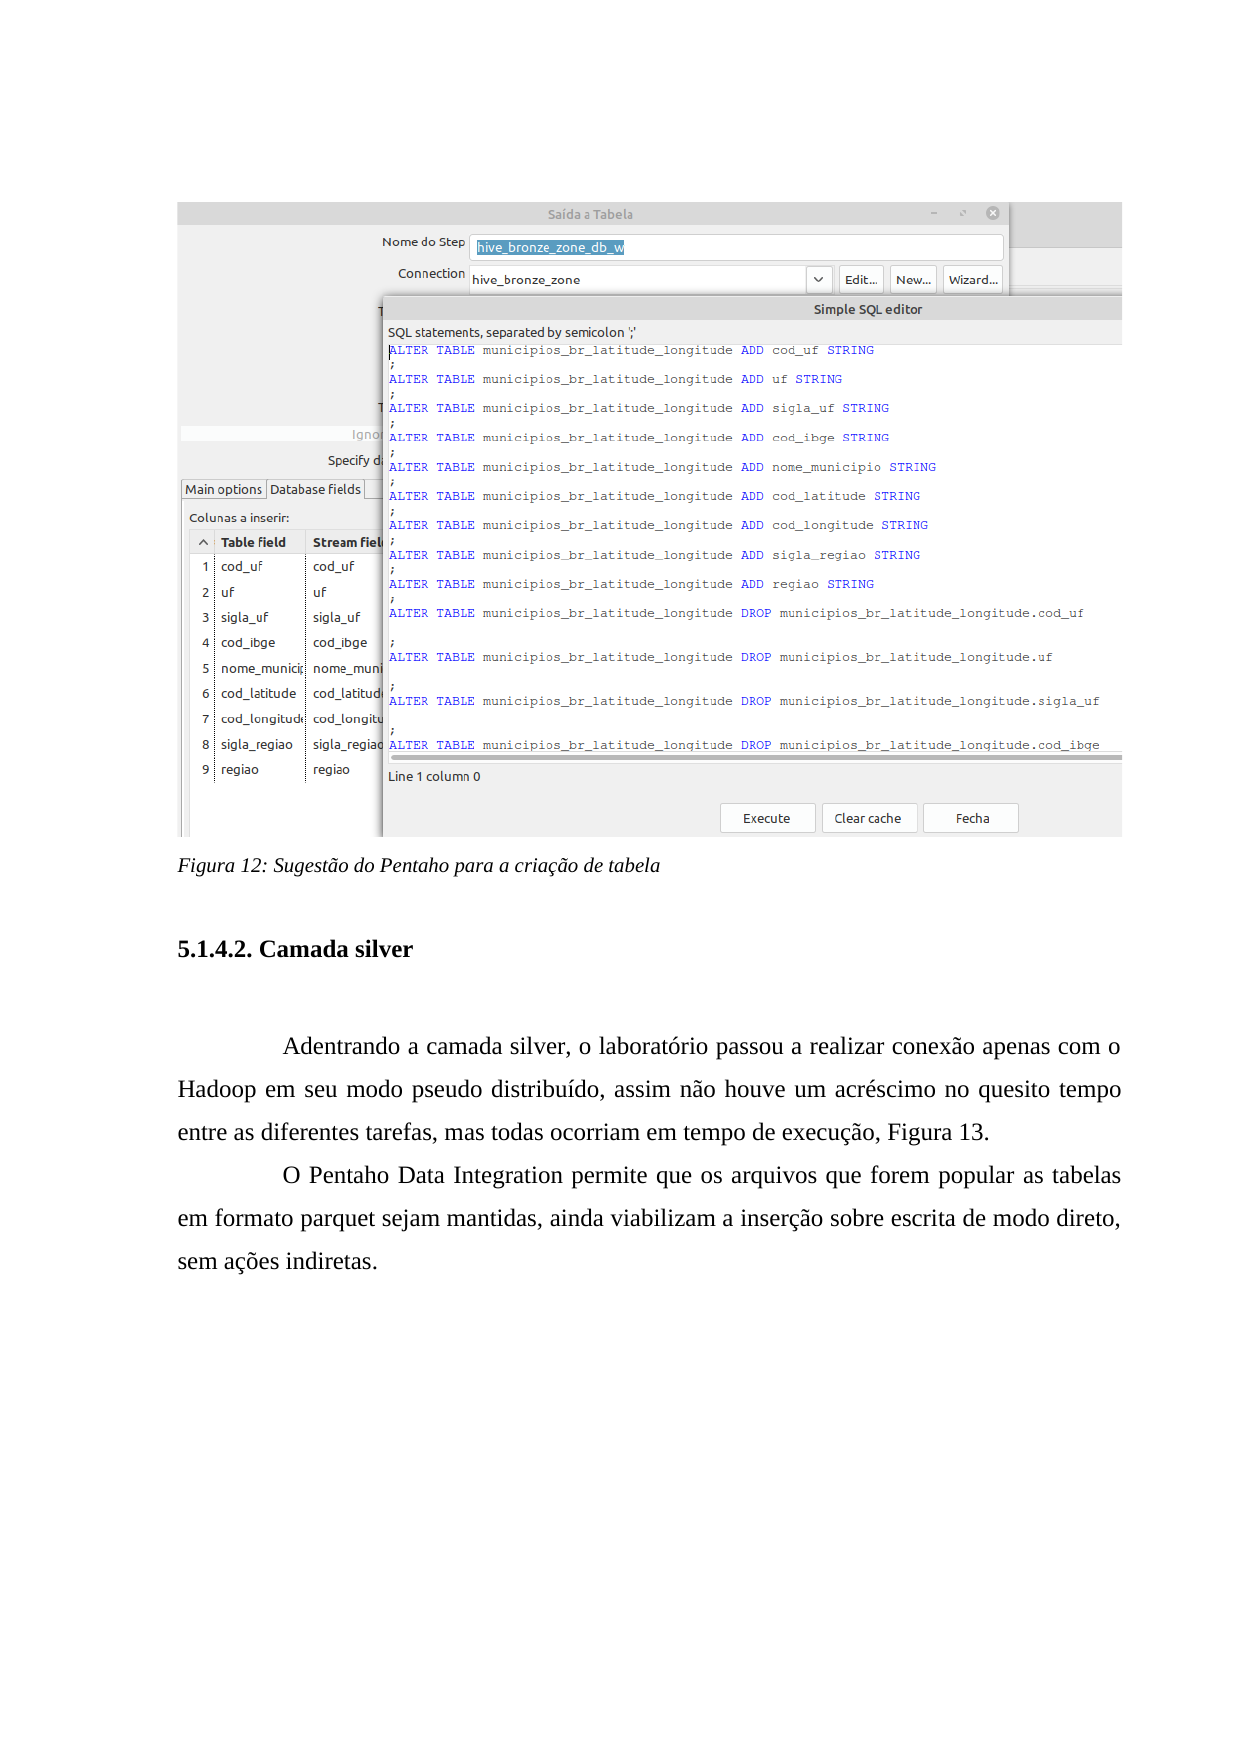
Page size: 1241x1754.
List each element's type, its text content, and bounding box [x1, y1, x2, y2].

text Figura 12: Sugestão do Pentaho para a criação de tabela [177, 837, 1122, 877]
text Adentrando a camada silver, o laboratório passou a realizar conexão apenas com o Hadoop em seu modo pseudo distribuído, assim não houve um acréscimo no quesito tempo entre as diferentes tarefas, mas todas ocorriam em tempo de execução, Figura 13. [177, 1031, 1122, 1146]
text O Pentaho Data Integration permite que os arquivos que forem popular as tabelas em formato parquet sejam mantidas, ainda viabilizam a inserção sobre escrita de modo direto, sem ações indiretas. [177, 1160, 1122, 1275]
picture [177, 202, 1123, 837]
subtitle 5.1.4.2. Camada silver [177, 934, 1122, 963]
